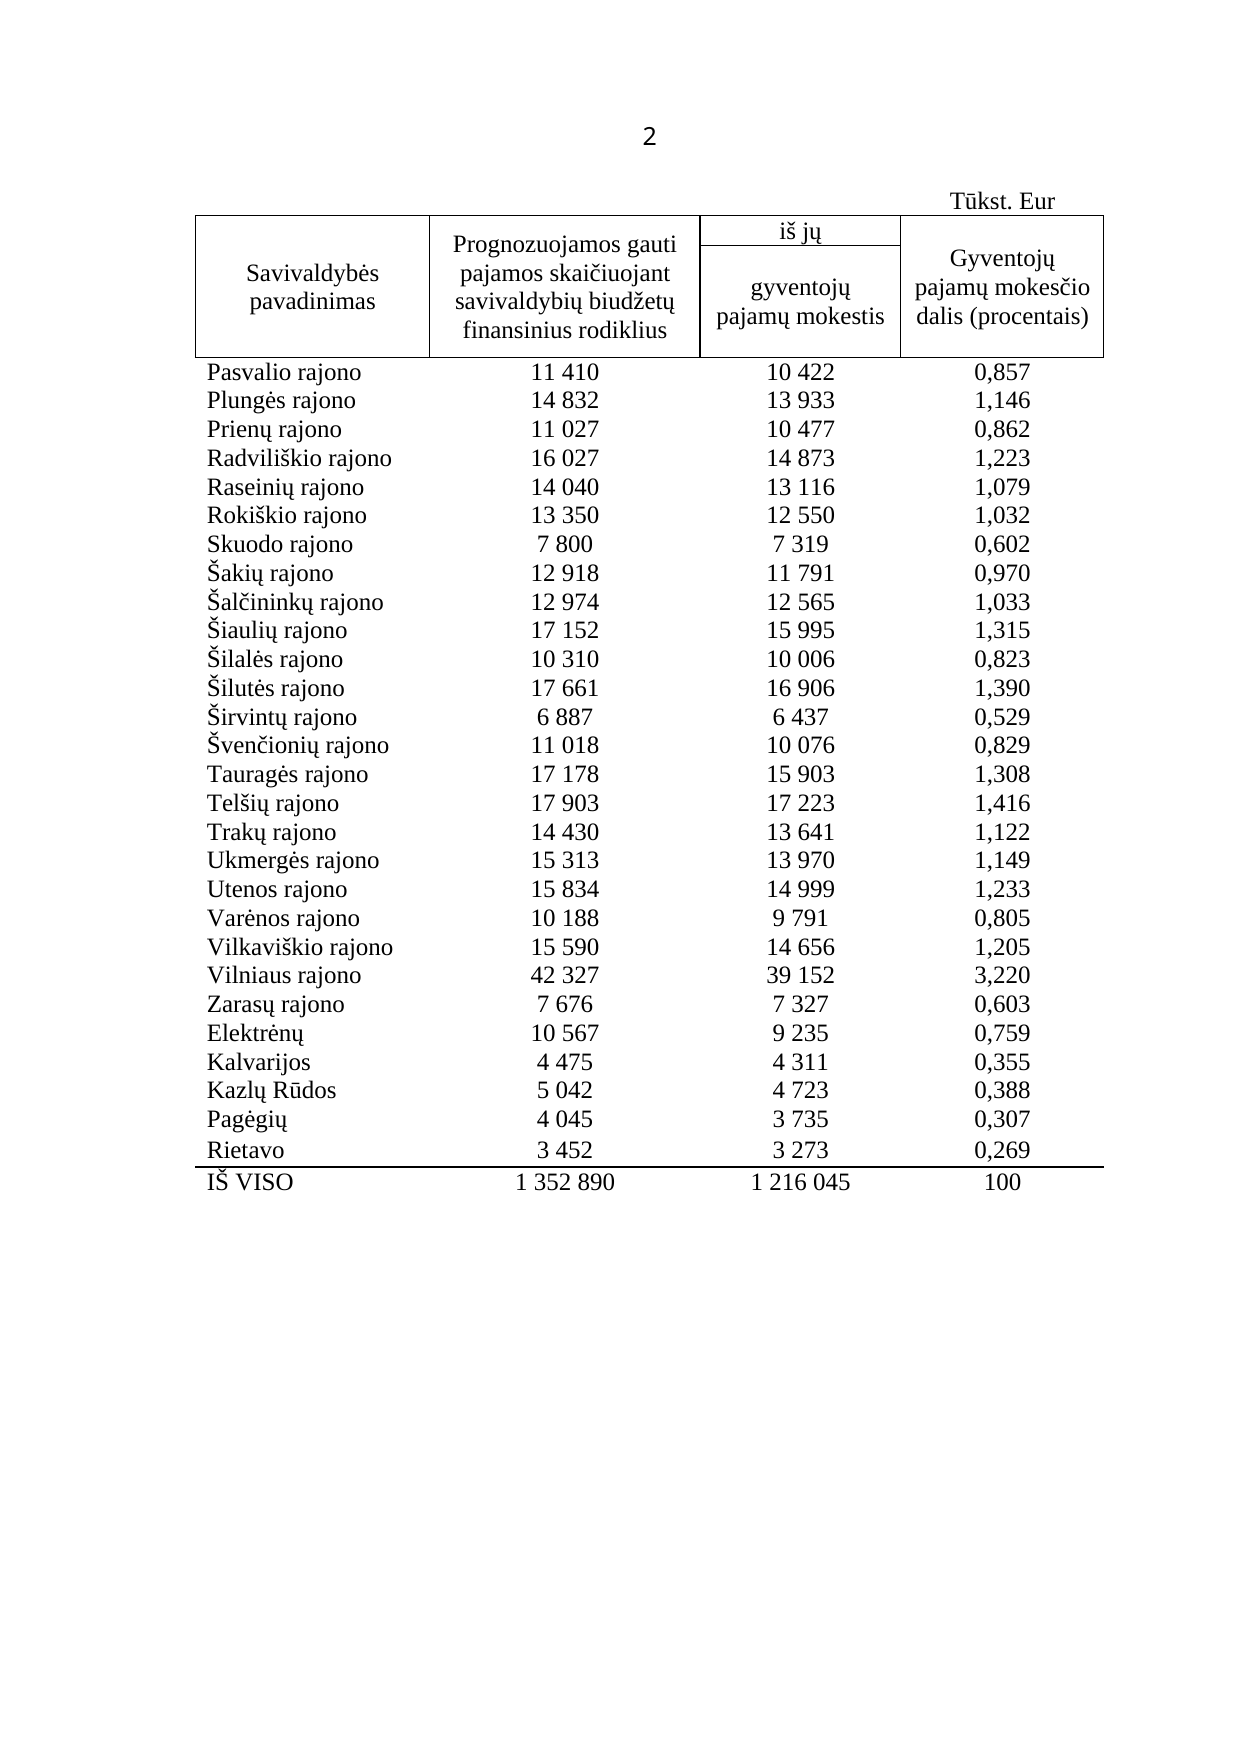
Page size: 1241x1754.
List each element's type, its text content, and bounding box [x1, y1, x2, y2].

table_cell 0,759 [901, 1018, 1104, 1047]
table_cell 14 832 [430, 385, 700, 414]
table_cell 13 933 [700, 385, 901, 414]
table_cell 1,308 [901, 759, 1104, 788]
table_cell Utenos rajono [195, 874, 429, 903]
table_cell Trakų rajono [195, 817, 429, 845]
table_cell 15 313 [430, 845, 700, 874]
table_cell Rietavo [195, 1133, 429, 1166]
table_cell 1 352 890 [430, 1168, 700, 1196]
table_cell Širvintų rajono [195, 702, 429, 730]
table_cell IŠ VISO [195, 1168, 429, 1196]
table_cell 3 273 [700, 1133, 901, 1166]
table_cell Šilalės rajono [195, 644, 429, 673]
table_cell 1 216 045 [700, 1168, 901, 1196]
table_cell Pasvalio rajono [195, 358, 429, 385]
table_cell 14 040 [430, 472, 700, 500]
table_cell 15 834 [430, 874, 700, 903]
table_cell 15 903 [700, 759, 901, 788]
table_cell 14 430 [430, 817, 700, 845]
table_cell 17 178 [430, 759, 700, 788]
table_cell 14 873 [700, 443, 901, 472]
table_cell 16 906 [700, 673, 901, 702]
table_cell Zarasų rajono [195, 989, 429, 1018]
table_cell 12 550 [700, 500, 901, 529]
table_cell 4 475 [430, 1047, 700, 1075]
table_cell 4 045 [430, 1104, 700, 1133]
table_cell Plungės rajono [195, 385, 429, 414]
table_cell 17 661 [430, 673, 700, 702]
table_cell 16 027 [430, 443, 700, 472]
table_header Tūkst. Eur [901, 186, 1104, 215]
table_cell 3,220 [901, 960, 1104, 989]
table_cell Kalvarijos [195, 1047, 429, 1075]
table_cell Vilniaus rajono [195, 960, 429, 989]
table_cell 7 327 [700, 989, 901, 1018]
table_cell 14 656 [700, 932, 901, 960]
table_cell 15 590 [430, 932, 700, 960]
table_cell 100 [901, 1168, 1104, 1196]
table_cell 3 452 [430, 1133, 700, 1166]
table_cell Raseinių rajono [195, 472, 429, 500]
table_cell Pagėgių [195, 1104, 429, 1133]
table_cell 1,205 [901, 932, 1104, 960]
table_cell 1,390 [901, 673, 1104, 702]
table_cell 1,416 [901, 788, 1104, 817]
table_cell 10 006 [700, 644, 901, 673]
table_cell 39 152 [700, 960, 901, 989]
table_cell 9 791 [700, 903, 901, 932]
table_cell Varėnos rajono [195, 903, 429, 932]
table_cell gyventojų pajamų mokestis [701, 246, 900, 357]
table_cell 1,122 [901, 817, 1104, 845]
table_cell 17 152 [430, 615, 700, 644]
table_cell 13 970 [700, 845, 901, 874]
table_cell 1,032 [901, 500, 1104, 529]
table_header [430, 186, 700, 215]
table_cell 10 477 [700, 414, 901, 443]
table_cell 0,862 [901, 414, 1104, 443]
table_cell 1,223 [901, 443, 1104, 472]
table_cell 10 188 [430, 903, 700, 932]
table_cell Švenčionių rajono [195, 730, 429, 759]
table_cell 14 999 [700, 874, 901, 903]
table_cell Šilutės rajono [195, 673, 429, 702]
table_cell Vilkaviškio rajono [195, 932, 429, 960]
table_cell 1,149 [901, 845, 1104, 874]
table_cell 13 350 [430, 500, 700, 529]
table_cell 0,388 [901, 1075, 1104, 1104]
table_cell Kazlų Rūdos [195, 1075, 429, 1104]
table_cell 0,602 [901, 529, 1104, 558]
table_cell 42 327 [430, 960, 700, 989]
table_cell Savivaldybės pavadinimas [196, 216, 429, 357]
table_cell 3 735 [700, 1104, 901, 1133]
table_cell 0,805 [901, 903, 1104, 932]
table_cell 15 995 [700, 615, 901, 644]
table_cell Šiaulių rajono [195, 615, 429, 644]
table_cell 17 223 [700, 788, 901, 817]
table_cell Radviliškio rajono [195, 443, 429, 472]
table_cell Gyventojų pajamų mokesčio dalis (procentais) [901, 216, 1103, 357]
table_cell Šakių rajono [195, 558, 429, 587]
table_cell 0,829 [901, 730, 1104, 759]
table_cell 7 319 [700, 529, 901, 558]
table_cell 0,307 [901, 1104, 1104, 1133]
table_cell 11 018 [430, 730, 700, 759]
table_cell 1,233 [901, 874, 1104, 903]
table_cell 13 641 [700, 817, 901, 845]
table_cell Telšių rajono [195, 788, 429, 817]
table_cell Ukmergės rajono [195, 845, 429, 874]
table_cell 12 918 [430, 558, 700, 587]
table_cell 0,857 [901, 358, 1104, 385]
table_cell 10 076 [700, 730, 901, 759]
table_cell Skuodo rajono [195, 529, 429, 558]
table_cell Rokiškio rajono [195, 500, 429, 529]
table_cell 10 310 [430, 644, 700, 673]
table_header [195, 186, 429, 215]
table_cell 7 800 [430, 529, 700, 558]
table_cell 4 723 [700, 1075, 901, 1104]
table_cell 1,079 [901, 472, 1104, 500]
table_cell 0,529 [901, 702, 1104, 730]
table_cell 1,033 [901, 587, 1104, 615]
table_cell Prognozuojamos gauti pajamos skaičiuojant savivaldybių biudžetų finansinius rodiklius [430, 216, 699, 357]
table_cell 0,823 [901, 644, 1104, 673]
table_cell 11 791 [700, 558, 901, 587]
table_cell Prienų rajono [195, 414, 429, 443]
table_cell 12 565 [700, 587, 901, 615]
table_header [700, 186, 901, 215]
table_cell 17 903 [430, 788, 700, 817]
table_cell 1,146 [901, 385, 1104, 414]
table_cell Elektrėnų [195, 1018, 429, 1047]
table_cell 4 311 [700, 1047, 901, 1075]
table_cell 0,269 [901, 1133, 1104, 1166]
table_cell 6 437 [700, 702, 901, 730]
table_cell 11 410 [430, 358, 700, 385]
table_cell 10 422 [700, 358, 901, 385]
table_cell 10 567 [430, 1018, 700, 1047]
table_cell Šalčininkų rajono [195, 587, 429, 615]
table_cell iš jų [701, 216, 900, 245]
table_cell 9 235 [700, 1018, 901, 1047]
table_cell 5 042 [430, 1075, 700, 1104]
table_cell 0,970 [901, 558, 1104, 587]
table_cell 12 974 [430, 587, 700, 615]
table_cell 1,315 [901, 615, 1104, 644]
table_cell 7 676 [430, 989, 700, 1018]
table_cell 0,603 [901, 989, 1104, 1018]
table_cell 6 887 [430, 702, 700, 730]
table_cell Tauragės rajono [195, 759, 429, 788]
table_cell 0,355 [901, 1047, 1104, 1075]
table_cell 13 116 [700, 472, 901, 500]
table_cell 11 027 [430, 414, 700, 443]
